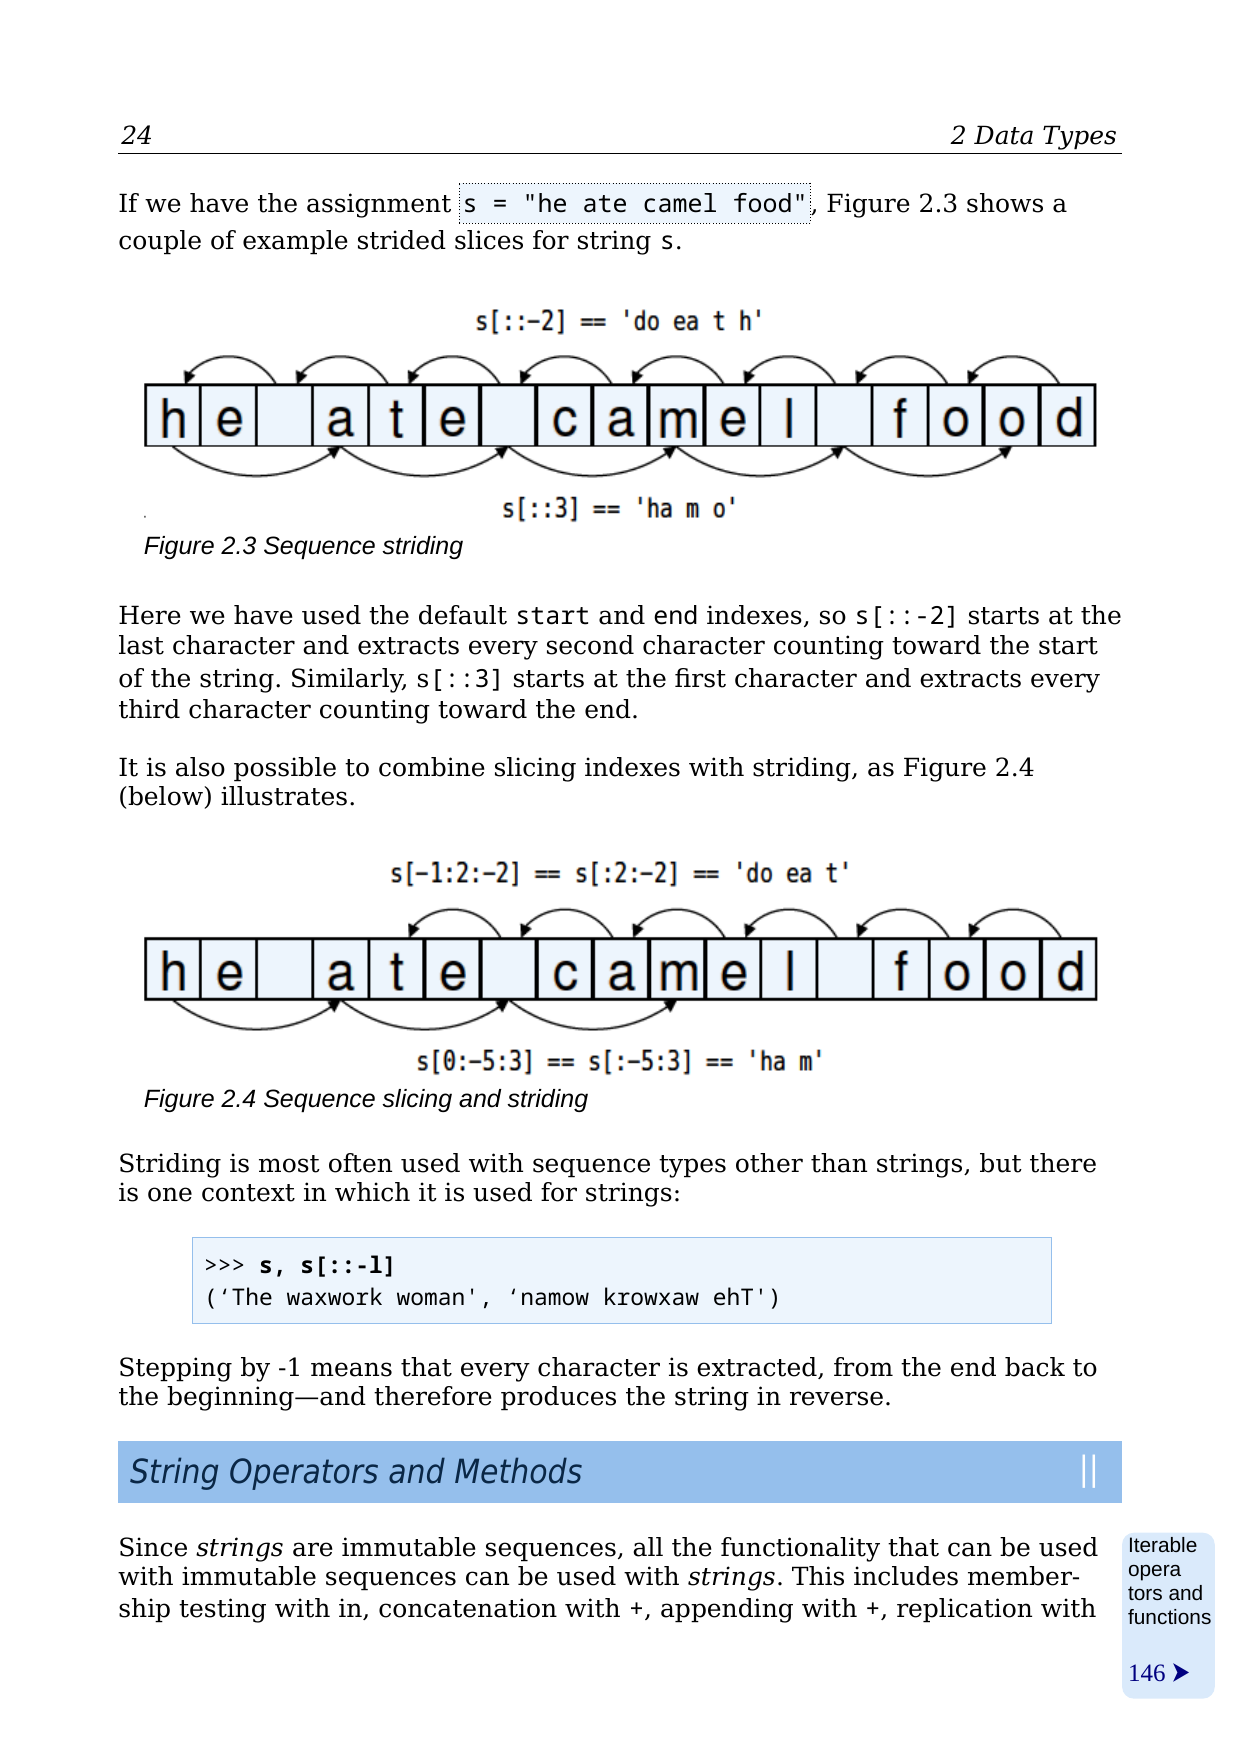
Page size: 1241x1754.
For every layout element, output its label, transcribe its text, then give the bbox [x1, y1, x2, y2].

text Here we have used the default start and end indexes, so s[::-2] starts at the last character and extracts every second character counting toward the start of the string. Similarly, s[::3] starts at the first character and extracts every third character counting toward the end. [118, 286, 1122, 724]
text Stepping by -1 means that every character is extracted, from the end back to the beginning—and therefore produces the string in reverse. [118, 1353, 1122, 1411]
text || [1063, 1449, 1098, 1488]
text (‘The waxwork woman', ‘namow krowxaw ehT') [193, 1268, 1051, 1323]
text If we have the assignment s = "he ate camel food", Figure 2.3 shows a couple of example strided slices for string s. [118, 183, 1122, 257]
text Striding is most often used with sequence types other than strings, but there is one context in which it is used for strings: [118, 841, 1122, 1208]
text It is also possible to combine slicing indexes with striding, as Figure 2.4 (below) illustrates. [118, 753, 1122, 812]
text >>> s, s[::-l] [193, 1238, 1051, 1268]
text Figure 2.4 Sequence slicing and striding [143, 1084, 1097, 1113]
subtitle String Operators and Methods [118, 1441, 1122, 1503]
text Since strings are immutable sequences, all the functionality that can be used with immutable sequences can be used with strings. This includes member-ship testing with in, concatenation with +, appending with +, replication with [118, 1533, 1122, 1625]
text Figure 2.3 Sequence striding [143, 531, 1097, 559]
picture [143, 853, 1098, 1084]
picture [143, 298, 1098, 531]
